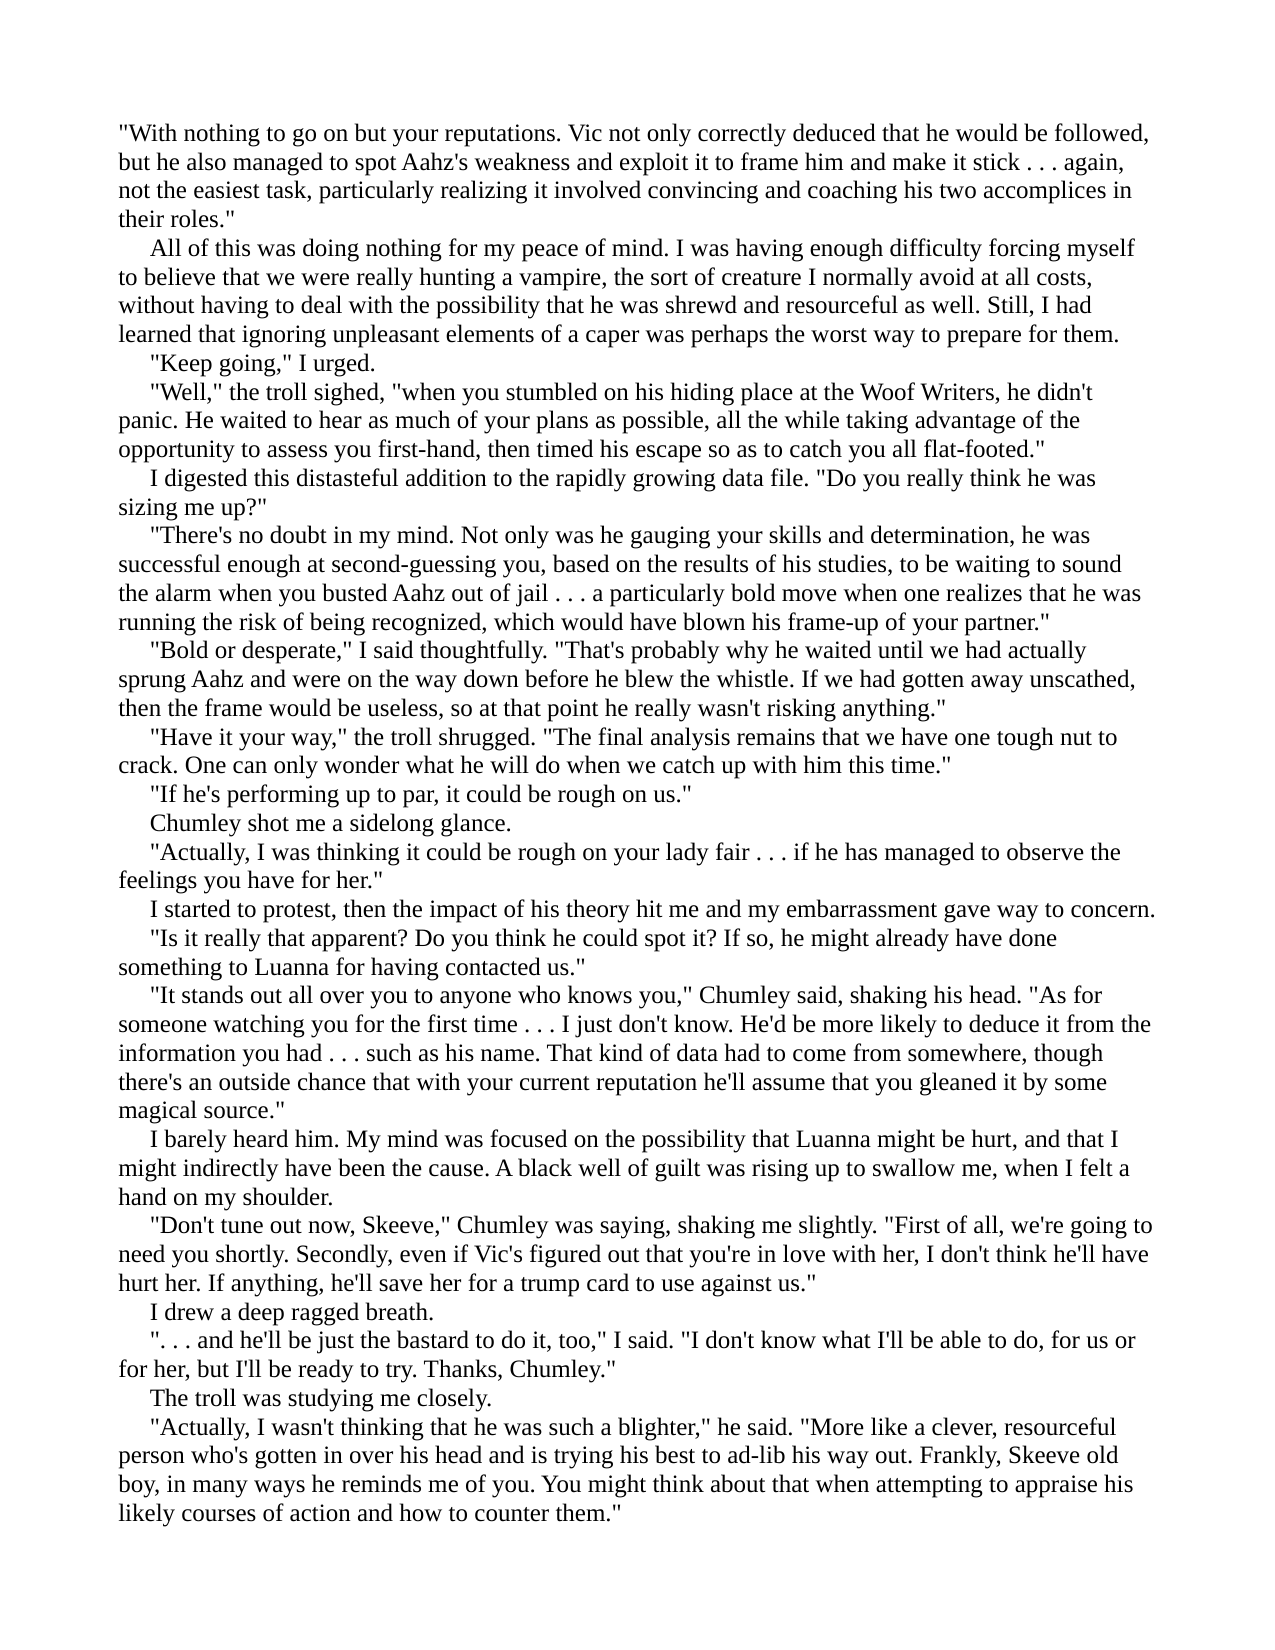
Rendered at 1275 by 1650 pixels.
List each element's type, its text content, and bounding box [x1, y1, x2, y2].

text "Actually, I wasn't thinking that he was such a blighter," he said. "More like a clever, resourceful person who's gotten in over his head and is trying his best to ad-lib his way out. Frankly, Skeeve old boy, in many ways he reminds me of you. You might think about that when attempting to appraise his likely courses of action and how to counter them." [118, 1412, 1157, 1527]
text "With nothing to go on but your reputations. Vic not only correctly deduced that he would be followed, but he also managed to spot Aahz's weakness and exploit it to frame him and make it stick . . . again, not the easiest task, particularly realizing it involved convincing and coaching his two accomplices in their roles." [118, 118, 1157, 233]
text All of this was doing nothing for my peace of mind. I was having enough difficulty forcing myself to believe that we were really hunting a vampire, the sort of creature I normally avoid at all costs, without having to deal with the possibility that he was shrewd and resourceful as well. Still, I had learned that ignoring unpleasant elements of a caper was perhaps the worst way to prepare for them. [118, 233, 1157, 348]
text I digested this distasteful addition to the rapidly growing data file. "Do you really think he was sizing me up?" [118, 463, 1157, 521]
text "Have it your way," the troll shrugged. "The final analysis remains that we have one tough nut to crack. One can only wonder what he will do when we catch up with him this time." [118, 722, 1157, 779]
text "If he's performing up to par, it could be rough on us." [118, 779, 1157, 808]
text "There's no doubt in my mind. Not only was he gauging your skills and determination, he was successful enough at second-guessing you, based on the results of his studies, to be waiting to sound the alarm when you busted Aahz out of jail . . . a particularly bold move when one realizes that he was running the risk of being recognized, which would have blown his frame-up of your partner." [118, 521, 1157, 636]
text "Well," the troll sighed, "when you stumbled on his hiding place at the Woof Writers, he didn't panic. He waited to hear as much of your plans as possible, all the while taking advantage of the opportunity to assess you first-hand, then timed his escape so as to catch you all flat-footed." [118, 377, 1157, 463]
text "Don't tune out now, Skeeve," Chumley was saying, shaking me slightly. "First of all, we're going to need you shortly. Secondly, even if Vic's figured out that you're in love with her, I don't think he'll have hurt her. If anything, he'll save her for a trump card to use against us." [118, 1211, 1157, 1297]
text "Actually, I was thinking it could be rough on your lady fair . . . if he has managed to observe the feelings you have for her." [118, 837, 1157, 894]
text Chumley shot me a sidelong glance. [118, 808, 1157, 837]
text The troll was studying me closely. [118, 1383, 1157, 1412]
text "Bold or desperate," I said thoughtfully. "That's probably why he waited until we had actually sprung Aahz and were on the way down before he blew the whistle. If we had gotten away unscathed, then the frame would be useless, so at that point he really wasn't risking anything." [118, 636, 1157, 722]
text ". . . and he'll be just the bastard to do it, too," I said. "I don't know what I'll be able to do, for us or for her, but I'll be ready to try. Thanks, Chumley." [118, 1326, 1157, 1383]
text "Is it really that apparent? Do you think he could spot it? If so, he might already have done something to Luanna for having contacted us." [118, 923, 1157, 981]
text I barely heard him. My mind was focused on the possibility that Luanna might be hurt, and that I might indirectly have been the cause. A black well of guilt was rising up to swallow me, when I felt a hand on my shoulder. [118, 1124, 1157, 1211]
text I drew a deep ragged breath. [118, 1297, 1157, 1326]
text I started to protest, then the impact of his theory hit me and my embarrassment gave way to concern. [118, 894, 1157, 923]
text "It stands out all over you to anyone who knows you," Chumley said, shaking his head. "As for someone watching you for the first time . . . I just don't know. He'd be more likely to deduce it from the information you had . . . such as his name. That kind of data had to come from somewhere, though there's an outside chance that with your current reputation he'll assume that you gleaned it by some magical source." [118, 981, 1157, 1124]
text "Keep going," I urged. [118, 348, 1157, 377]
